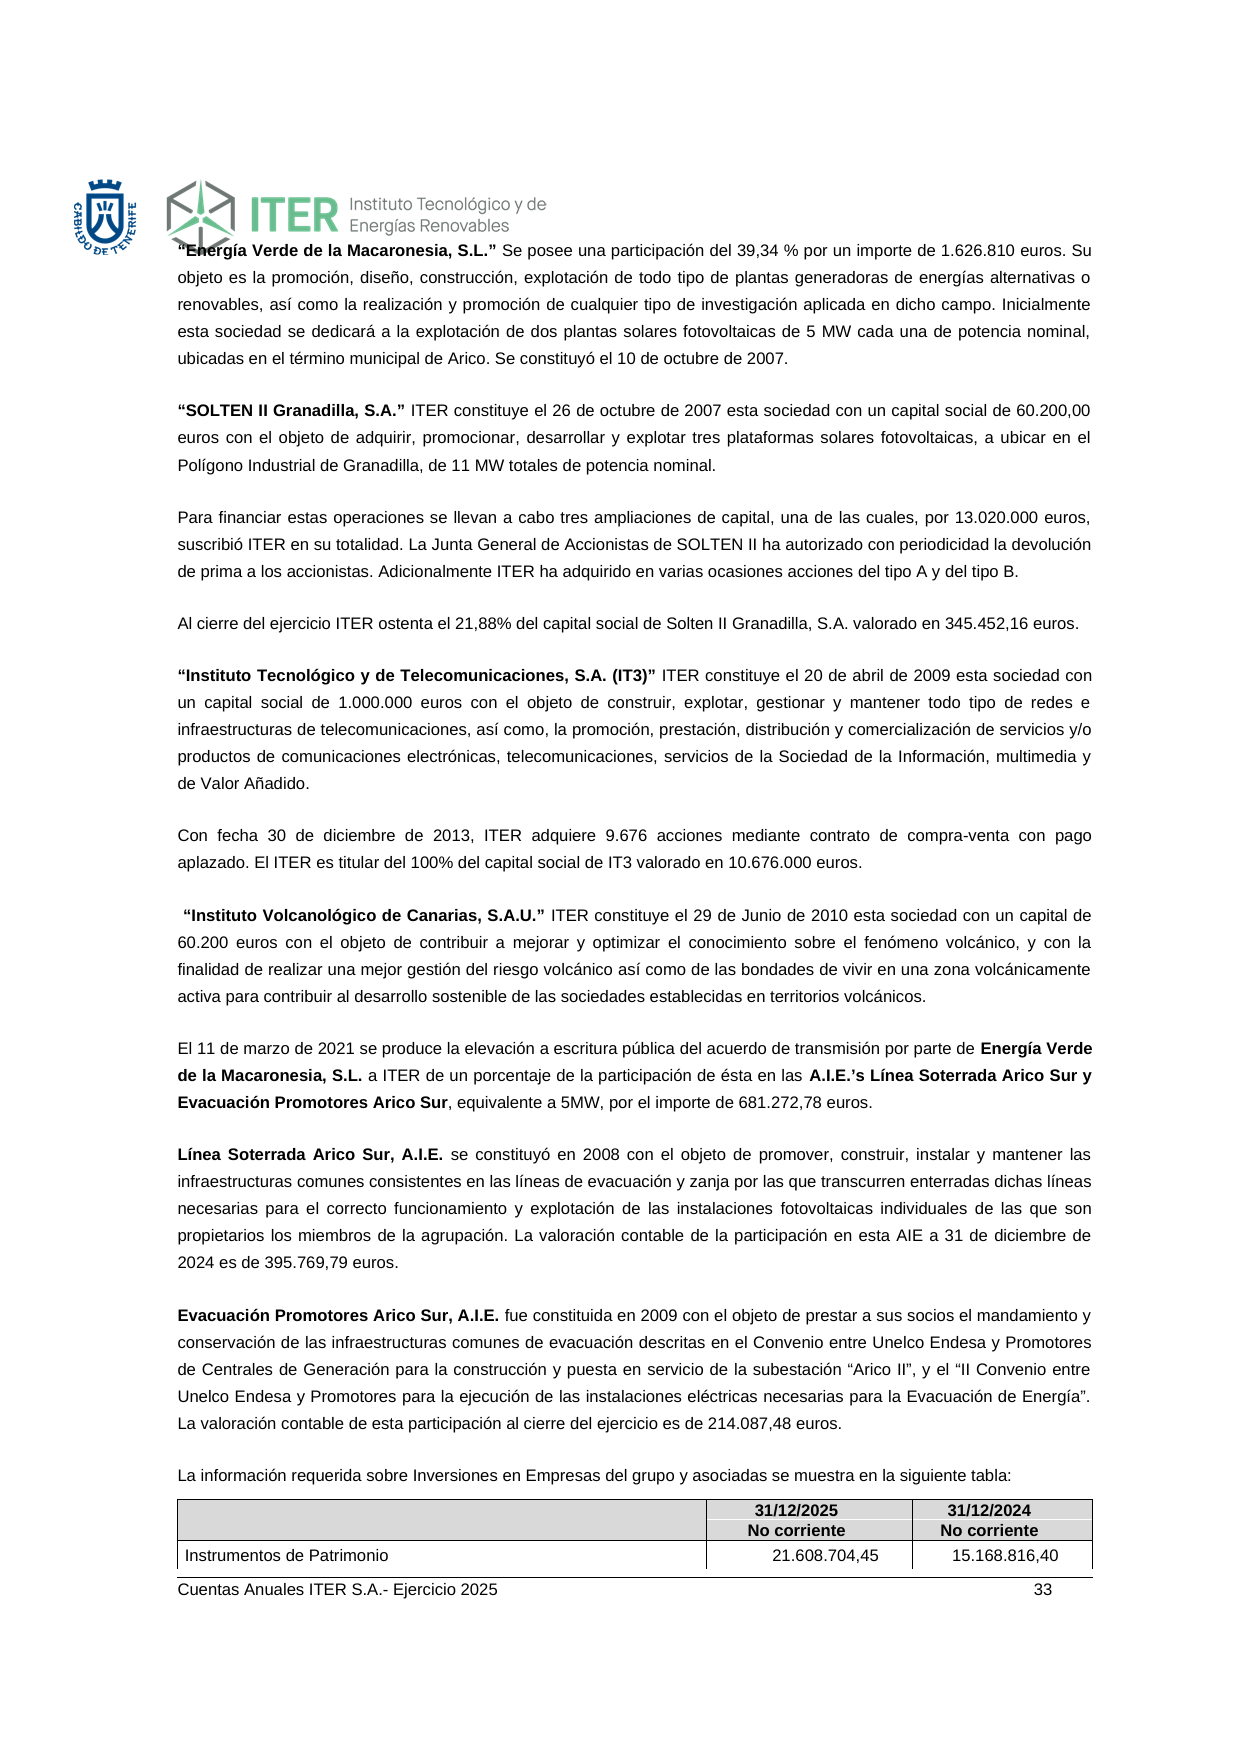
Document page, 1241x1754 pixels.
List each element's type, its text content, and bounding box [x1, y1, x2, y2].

text El 11 de marzo de 2021 se produce la elevación a escritura pública del acuerdo de transmisión por parte de Energía Verde de la Macaronesia, S.L. a ITER de un porcentaje de la participación de ésta en las A.I.E.’s Línea Soterrada Arico Sur y Evacuación Promotores Arico Sur, equivalente a 5MW, por el importe de 681.272,78 euros. [177, 1033, 1092, 1114]
table_header 31/12/2025 [707, 1500, 912, 1519]
text La información requerida sobre Inversiones en Empresas del grupo y asociadas se muestra en la siguiente tabla: [177, 1460, 1092, 1487]
table_header [178, 1500, 706, 1540]
table_header 31/12/2024 [913, 1500, 1092, 1519]
text “Energía Verde de la Macaronesia, S.L.” Se posee una participación del 39,34 % por un importe de 1.626.810 euros. Su objeto es la promoción, diseño, construcción, explotación de todo tipo de plantas generadoras de energías alternativas o renovables, así como la realización y promoción de cualquier tipo de investigación aplicada en dicho campo. Inicialmente esta sociedad se dedicará a la explotación de dos plantas solares fotovoltaicas de 5 MW cada una de potencia nominal, ubicadas en el término municipal de Arico. Se constituyó el 10 de octubre de 2007. [177, 235, 1092, 370]
table_cell No corriente [913, 1520, 1092, 1540]
text Línea Soterrada Arico Sur, A.I.E. se constituyó en 2008 con el objeto de promover, construir, instalar y mantener las infraestructuras comunes consistentes en las líneas de evacuación y zanja por las que transcurren enterradas dichas líneas necesarias para el correcto funcionamiento y explotación de las instalaciones fotovoltaicas individuales de las que son propietarios los miembros de la agrupación. La valoración contable de la participación en esta AIE a 31 de diciembre de 2024 es de 395.769,79 euros. [177, 1139, 1092, 1274]
text “Instituto Tecnológico y de Telecomunicaciones, S.A. (IT3)” ITER constituye el 20 de abril de 2009 esta sociedad con un capital social de 1.000.000 euros con el objeto de construir, explotar, gestionar y mantener todo tipo de redes e infraestructuras de telecomunicaciones, así como, la promoción, prestación, distribución y comercialización de servicios y/o productos de comunicaciones electrónicas, telecomunicaciones, servicios de la Sociedad de la Información, multimedia y de Valor Añadido. [177, 660, 1092, 795]
table_cell No corriente [707, 1520, 912, 1540]
table_cell 15.168.816,40 [913, 1541, 1092, 1569]
text Con fecha 30 de diciembre de 2013, ITER adquiere 9.676 acciones mediante contrato de compra-venta con pago aplazado. El ITER es titular del 100% del capital social de IT3 valorado en 10.676.000 euros. [177, 820, 1093, 874]
table_cell Instrumentos de Patrimonio [178, 1541, 706, 1569]
table_cell 21.608.704,45 [707, 1541, 912, 1569]
text Para financiar estas operaciones se llevan a cabo tres ampliaciones de capital, una de las cuales, por 13.020.000 euros, suscribió ITER en su totalidad. La Junta General de Accionistas de SOLTEN II ha autorizado con periodicidad la devolución de prima a los accionistas. Adicionalmente ITER ha adquirido en varias ocasiones acciones del tipo A y del tipo B. [177, 501, 1092, 583]
text “SOLTEN II Granadilla, S.A.” ITER constituye el 26 de octubre de 2007 esta sociedad con un capital social de 60.200,00 euros con el objeto de adquirir, promocionar, desarrollar y explotar tres plataformas solares fotovoltaicas, a ubicar en el Polígono Industrial de Granadilla, de 11 MW totales de potencia nominal. [177, 395, 1092, 476]
text “Instituto Volcanológico de Canarias, S.A.U.” ITER constituye el 29 de Junio de 2010 esta sociedad con un capital de 60.200 euros con el objeto de contribuir a mejorar y optimizar el conocimiento sobre el fenómeno volcánico, y con la finalidad de realizar una mejor gestión del riesgo volcánico así como de las bondades de vivir en una zona volcánicamente activa para contribuir al desarrollo sostenible de las sociedades establecidas en territorios volcánicos. [177, 899, 1093, 1008]
text Al cierre del ejercicio ITER ostenta el 21,88% del capital social de Solten II Granadilla, S.A. valorado en 345.452,16 euros. [177, 608, 1092, 635]
text Evacuación Promotores Arico Sur, A.I.E. fue constituida en 2009 con el objeto de prestar a sus socios el mandamiento y conservación de las infraestructuras comunes de evacuación descritas en el Convenio entre Unelco Endesa y Promotores de Centrales de Generación para la construcción y puesta en servicio de la subestación “Arico II”, y el “II Convenio entre Unelco Endesa y Promotores para la ejecución de las instalaciones eléctricas necesarias para la Evacuación de Energía”. La valoración contable de esta participación al cierre del ejercicio es de 214.087,48 euros. [177, 1299, 1092, 1435]
